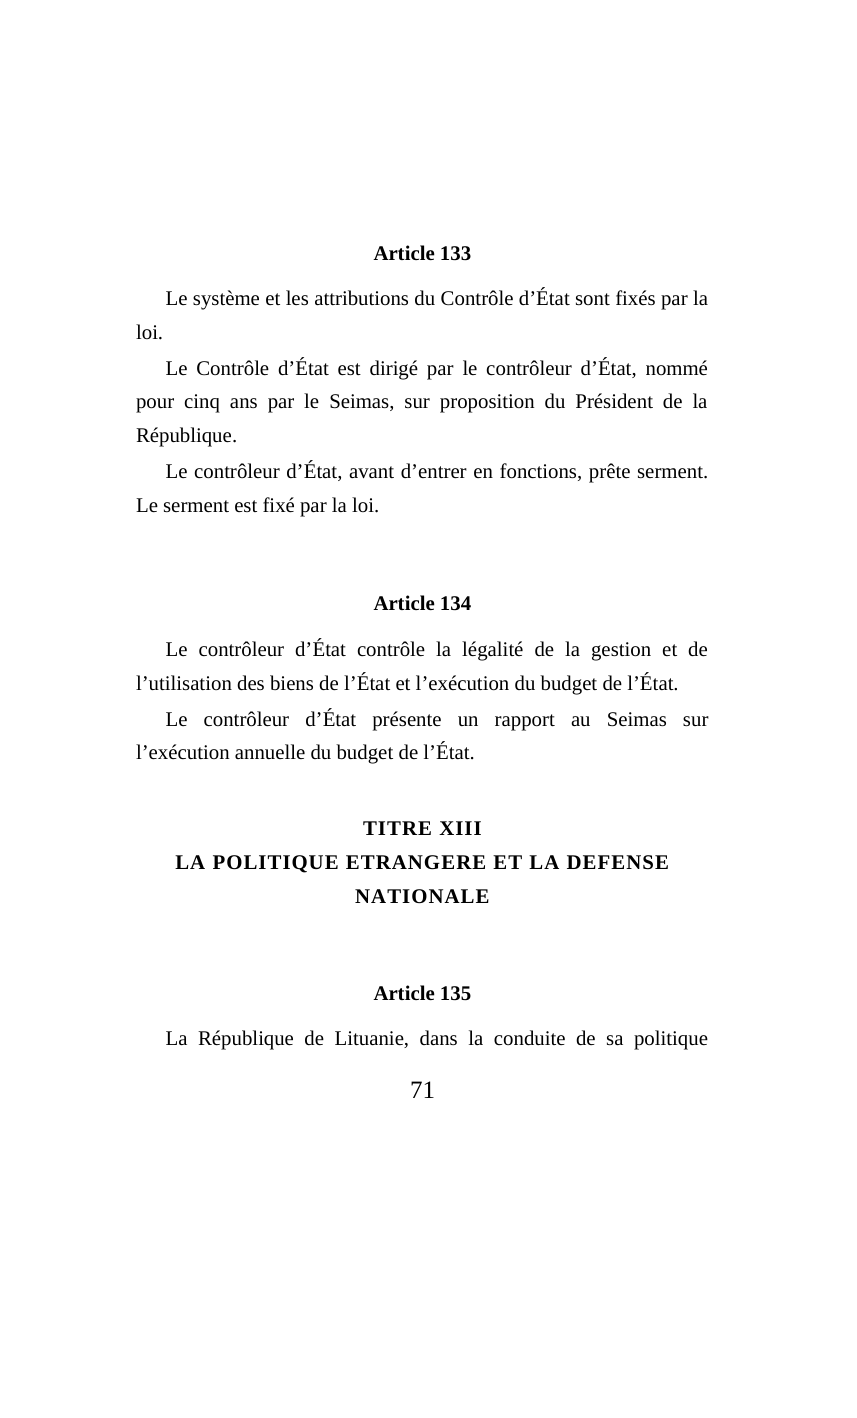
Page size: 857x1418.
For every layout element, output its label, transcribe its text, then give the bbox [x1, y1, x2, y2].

text Article 133 [136, 240, 709, 264]
text Le contrôleur d’État, avant d’entrer en fonctions, prête serment. Le serment est fixé par la loi. [136, 459, 709, 517]
text LA POLITIQUE ETRANGERE ET LA DEFENSE NATIONALE [136, 850, 709, 908]
text Le contrôleur d’État présente un rapport au Seimas sur l’exécution annuelle du budget de l’État. [136, 706, 709, 764]
text Article 134 [136, 591, 709, 615]
text TITRE XIII [136, 816, 709, 840]
text Le Contrôle d’État est dirigé par le contrôleur d’État, nommé pour cinq ans par le Seimas, sur proposition du Président de la République. [136, 356, 709, 447]
text La République de Lituanie, dans la conduite de sa politique [136, 1026, 709, 1050]
text Le contrôleur d’État contrôle la légalité de la gestion et de l’utilisation des biens de l’État et l’exécution du budget de l’État. [136, 637, 709, 694]
text Le système et les attributions du Contrôle d’État sont fixés par la loi. [136, 286, 709, 344]
text Article 135 [136, 981, 709, 1004]
